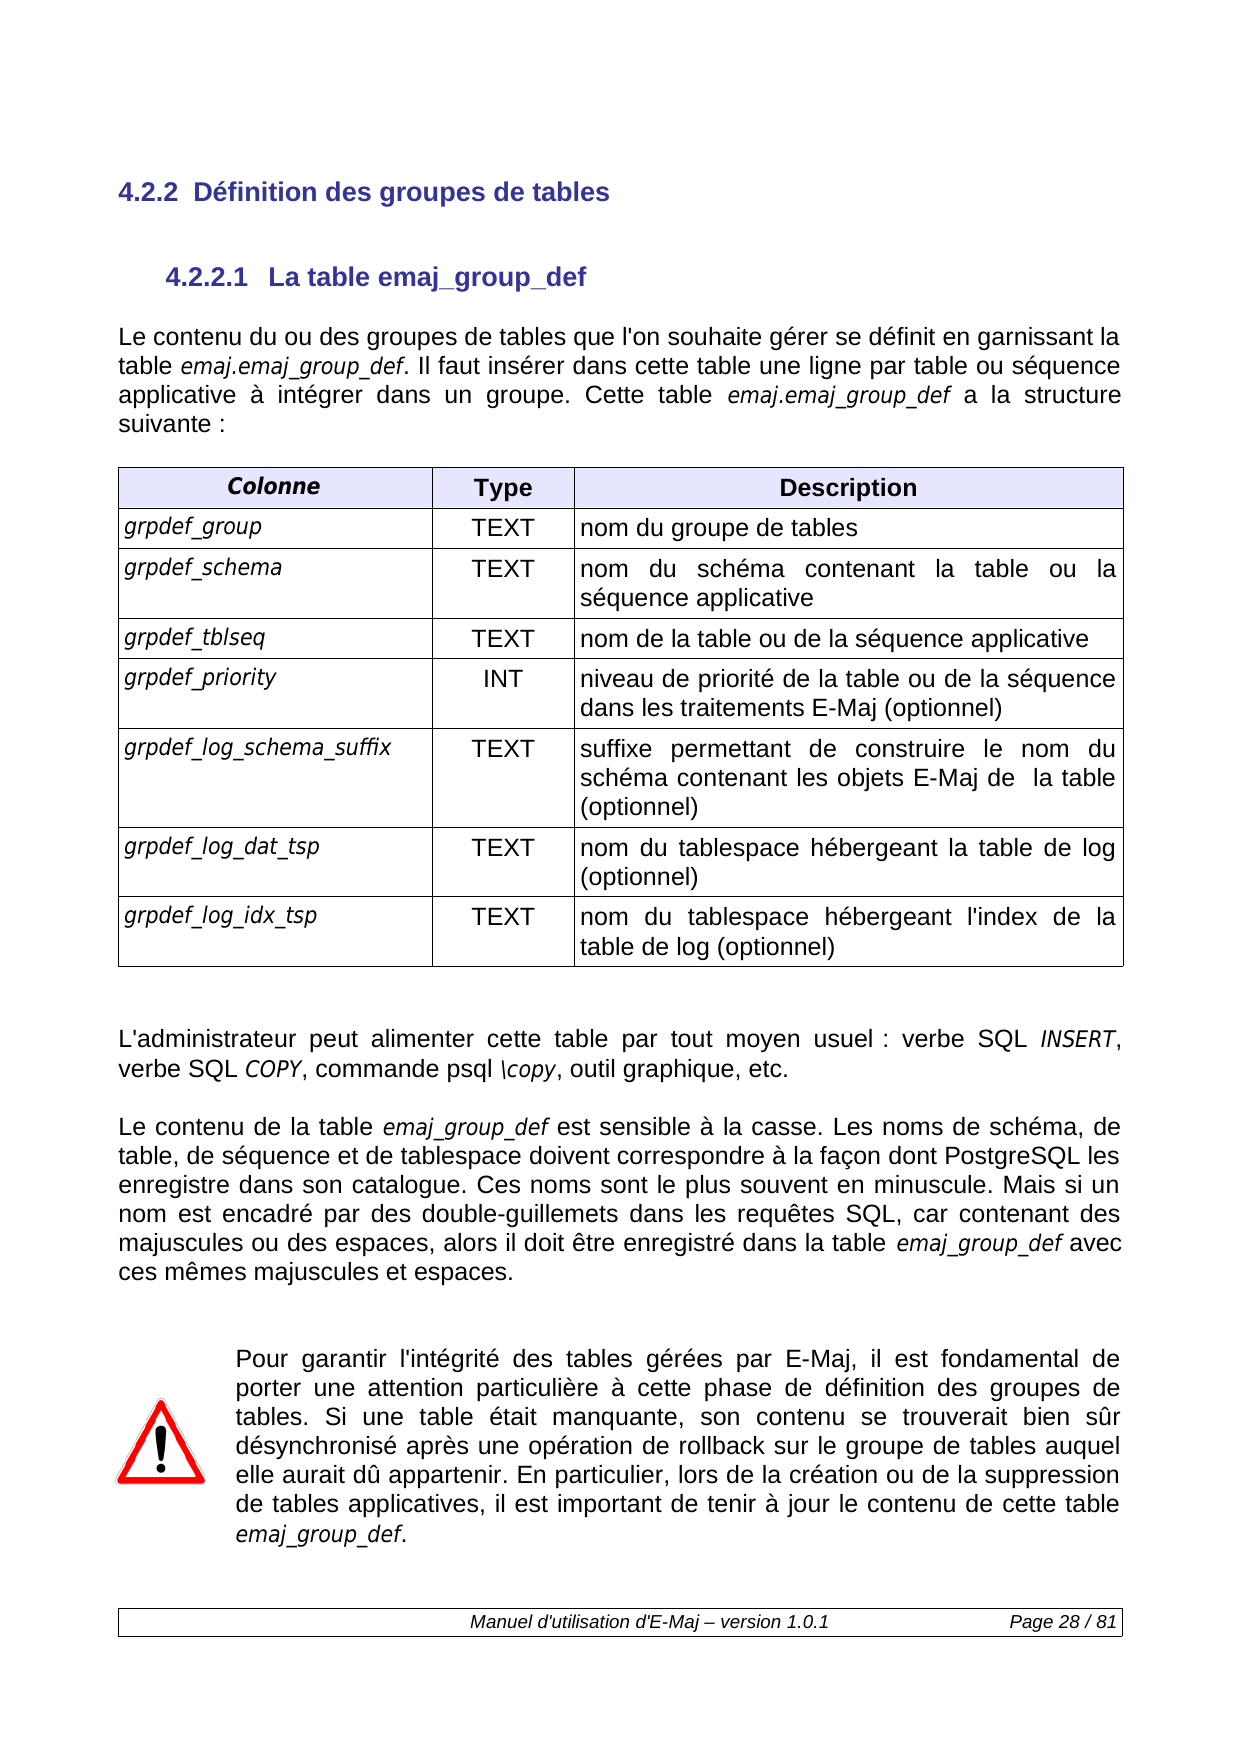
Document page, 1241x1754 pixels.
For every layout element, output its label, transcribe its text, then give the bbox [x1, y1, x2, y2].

table_cell grpdef_log_schema_suffix [119, 729, 432, 827]
table_cell grpdef_tblseq [119, 619, 432, 658]
table_cell nom du groupe de tables [575, 509, 1123, 548]
picture [115, 1398, 206, 1485]
table_cell TEXT [433, 619, 574, 658]
table_cell niveau de priorité de la table ou de la séquence dans les traitements E-Maj (optionnel) [575, 659, 1123, 728]
table_header Type [433, 468, 574, 507]
table_header Description [575, 468, 1123, 507]
table_cell grpdef_group [119, 509, 432, 548]
table_cell nom du tablespace hébergeant l'index de la table de log (optionnel) [575, 897, 1123, 966]
table_cell TEXT [433, 509, 574, 548]
table_cell TEXT [433, 897, 574, 966]
text Pour garantir l'intégrité des tables gérées par E-Maj, il est fondamental de porter une attention particulière à cette phase de définition des groupes de tables. Si une table était manquante, son contenu se trouverait bien sûr désynchronisé après une opération de rollback sur le groupe de tables auquel elle aurait dû appartenir. En particulier, lors de la création ou de la suppression de tables applicatives, il est important de tenir à jour le contenu de cette table emaj_group_def. [235, 1344, 1122, 1547]
table_cell grpdef_schema [119, 549, 432, 618]
table_cell TEXT [433, 729, 574, 827]
table_cell INT [433, 659, 574, 728]
subtitle Définition des groupes de tables [118, 176, 1122, 207]
table_cell TEXT [433, 549, 574, 618]
table_cell grpdef_priority [119, 659, 432, 728]
table_cell TEXT [433, 828, 574, 896]
table_cell suffixe permettant de construire le nom du schéma contenant les objets E-Maj de la table (optionnel) [575, 729, 1123, 827]
table_cell nom du tablespace hébergeant la table de log (optionnel) [575, 828, 1123, 896]
text Le contenu du ou des groupes de tables que l'on souhaite gérer se définit en garnissant la table emaj.emaj_group_def. Il faut insérer dans cette table une ligne par table ou séquence applicative à intégrer dans un groupe. Cette table emaj.emaj_group_def a la structure suivante : [118, 321, 1122, 438]
table_cell grpdef_log_dat_tsp [119, 828, 432, 896]
text Le contenu de la table emaj_group_def est sensible à la casse. Les noms de schéma, de table, de séquence et de tablespace doivent correspondre à la façon dont PostgreSQL les enregistre dans son catalogue. Ces noms sont le plus souvent en minuscule. Mais si un nom est encadré par des double-guillemets dans les requêtes SQL, car contenant des majuscules ou des espaces, alors il doit être enregistré dans la table emaj_group_def avec ces mêmes majuscules et espaces. [118, 1112, 1122, 1286]
table_header Colonne [119, 468, 432, 507]
text L'administrateur peut alimenter cette table par tout moyen usuel : verbe SQL INSERT, verbe SQL COPY, commande psql \copy, outil graphique, etc. [118, 1024, 1122, 1082]
table_cell nom du schéma contenant la table ou la séquence applicative [575, 549, 1123, 618]
subtitle La table emaj_group_def [165, 261, 1122, 292]
table_cell grpdef_log_idx_tsp [119, 897, 432, 966]
table_cell nom de la table ou de la séquence applicative [575, 619, 1123, 658]
